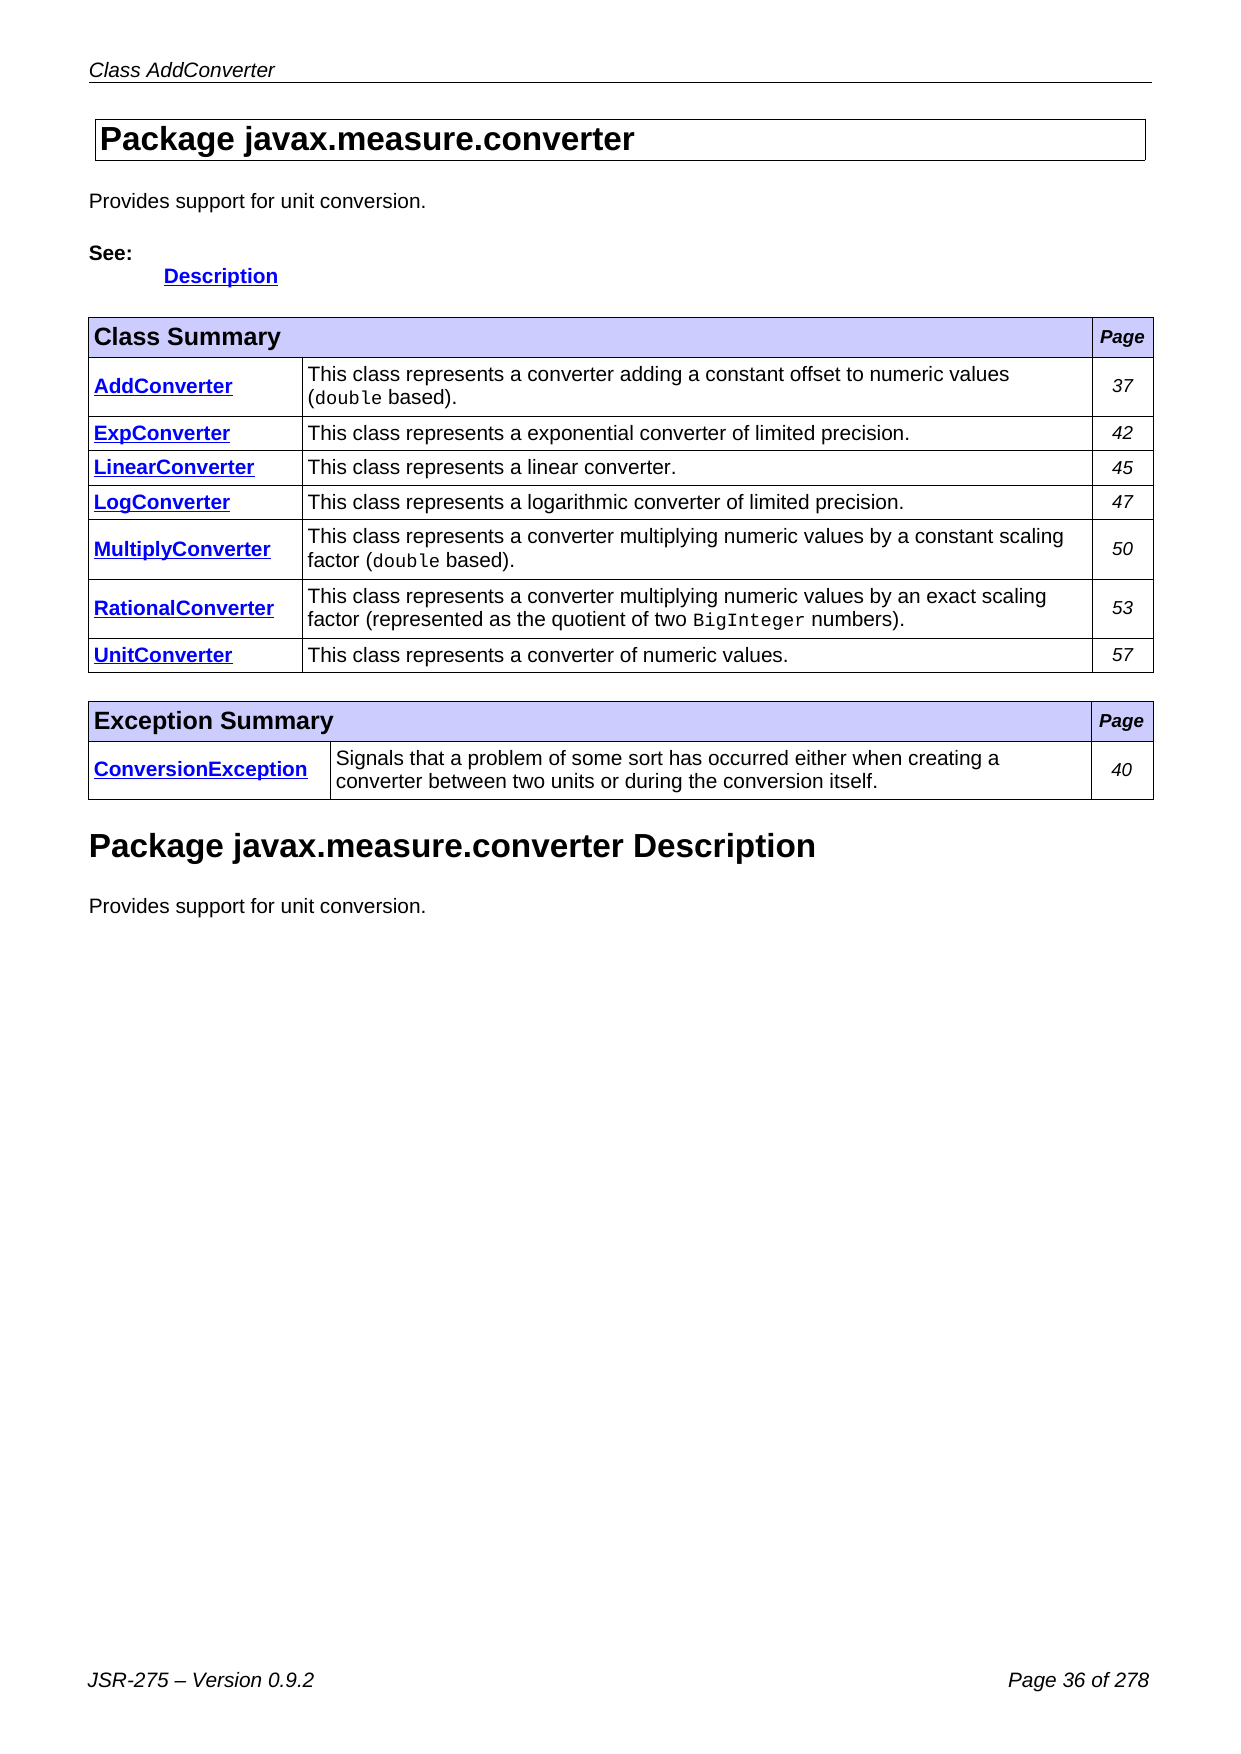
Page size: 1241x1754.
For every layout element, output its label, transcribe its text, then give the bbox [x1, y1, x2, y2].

text Provides support for unit conversion. [88, 189, 1152, 212]
text Package javax.measure.converter Description [88, 828, 1152, 865]
table_cell 48 [1093, 520, 1153, 578]
table_cell This class represents a converter adding a constant offset to numeric values (double based). [303, 358, 1092, 416]
table_cell 51 [1093, 580, 1153, 637]
table_cell ExpConverter [89, 417, 302, 450]
table_cell UnitConverter [89, 639, 302, 672]
subtitle Package javax.measure.converter [96, 120, 1145, 160]
table_cell This class represents a exponential converter of limited precision. [303, 417, 1092, 450]
table_header Page [1093, 318, 1153, 357]
table_cell 40 [1093, 417, 1153, 450]
table_header Page [1092, 702, 1153, 741]
text Provides support for unit conversion. [88, 894, 1152, 917]
table_cell This class represents a linear converter. [303, 451, 1092, 485]
table_cell 45 [1093, 486, 1153, 519]
table_cell LogConverter [89, 486, 302, 519]
table_cell AddConverter [89, 358, 302, 416]
text See: [88, 242, 1152, 265]
text Description [163, 265, 1152, 288]
table_cell 43 [1093, 451, 1153, 485]
table_cell This class represents a converter multiplying numeric values by an exact scaling factor (represented as the quotient of two BigInteger numbers). [303, 580, 1092, 637]
table_cell 35 [1093, 358, 1153, 416]
table_cell This class represents a logarithmic converter of limited precision. [303, 486, 1092, 519]
table_cell MultiplyConverter [89, 520, 302, 578]
table_cell RationalConverter [89, 580, 302, 637]
table_cell This class represents a converter of numeric values. [303, 639, 1092, 672]
table_cell LinearConverter [89, 451, 302, 485]
table_cell ConversionException [89, 742, 330, 798]
table_header Class Summary [89, 318, 1092, 357]
table_cell 55 [1093, 639, 1153, 672]
table_cell Signals that a problem of some sort has occurred either when creating a converter between two units or during the conversion itself. [331, 742, 1091, 798]
table_header Exception Summary [89, 702, 1091, 741]
table_cell This class represents a converter multiplying numeric values by a constant scaling factor (double based). [303, 520, 1092, 578]
table_cell 38 [1092, 742, 1153, 798]
